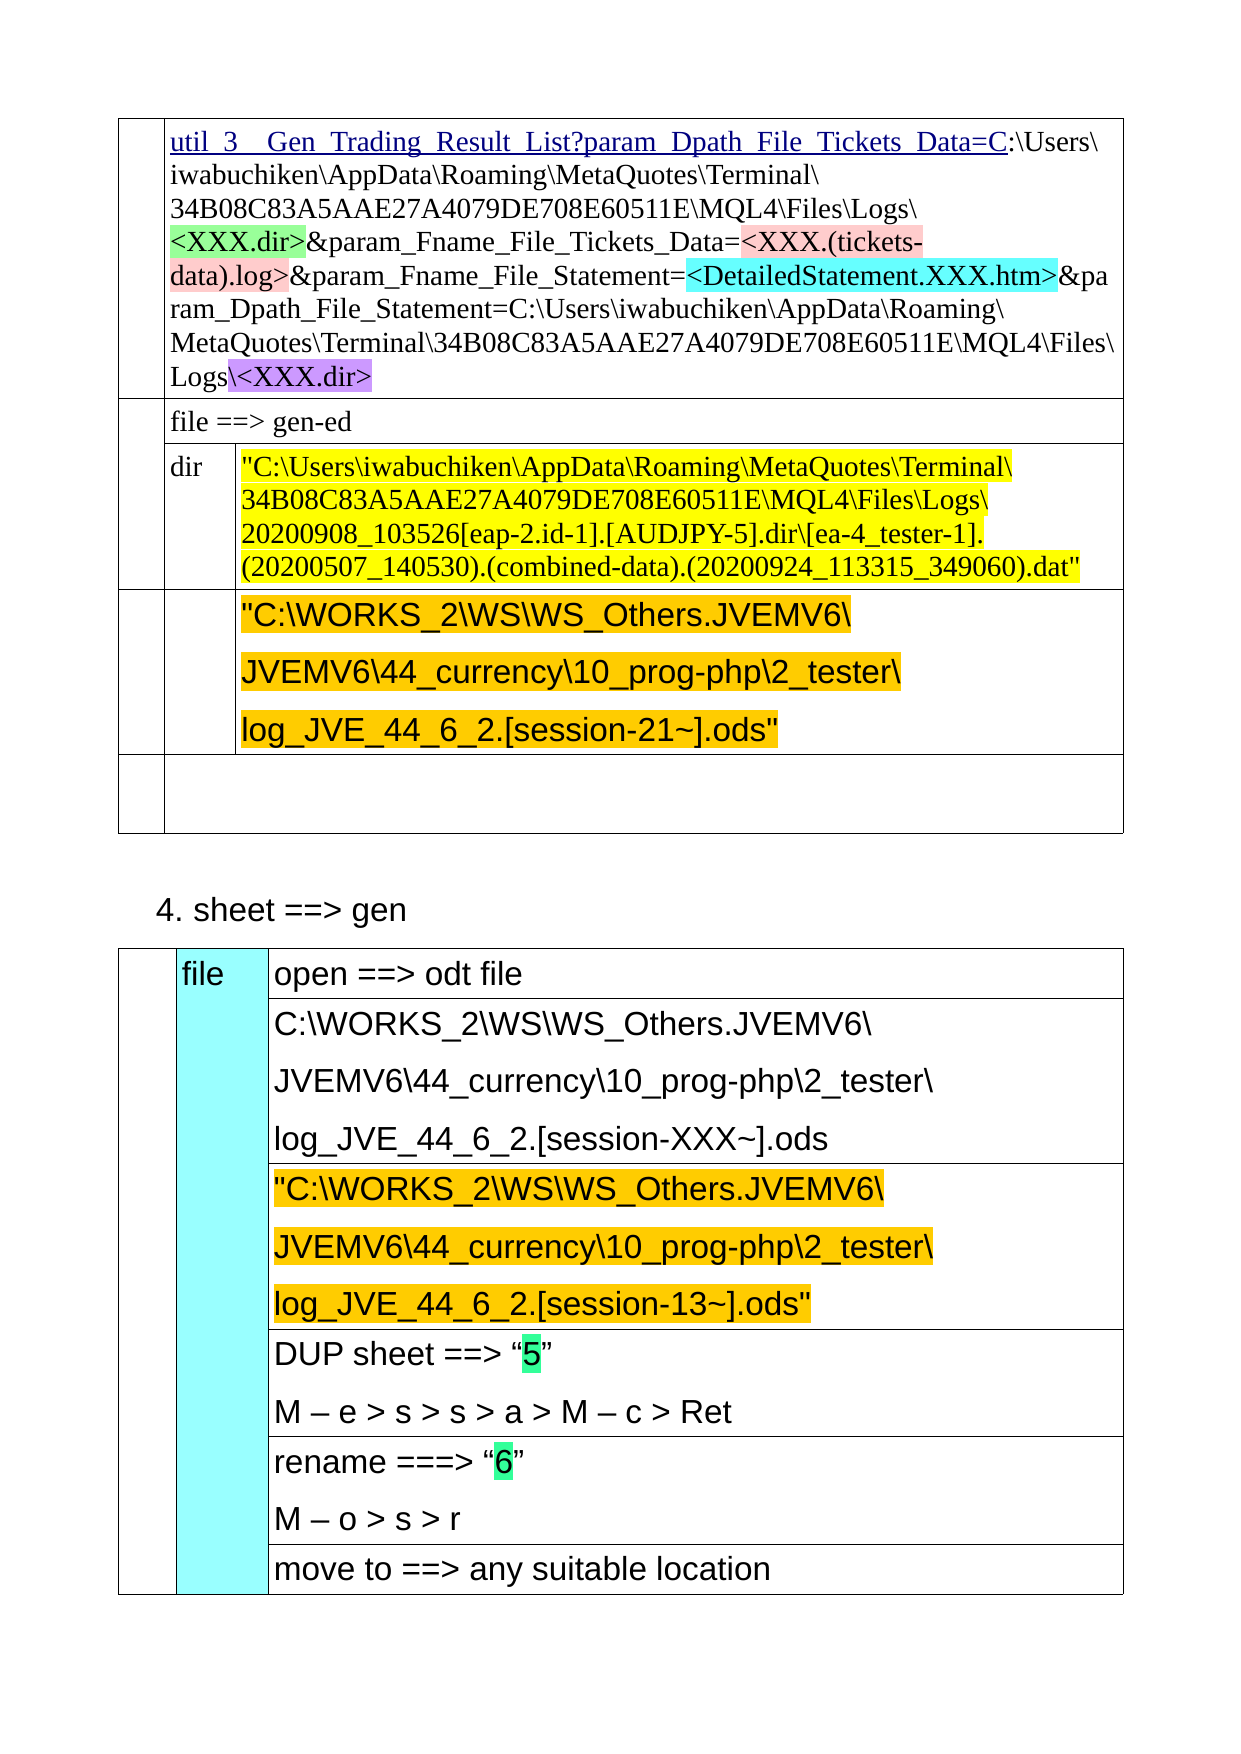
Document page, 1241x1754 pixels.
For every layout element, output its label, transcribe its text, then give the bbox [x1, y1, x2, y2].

table_cell [119, 590, 164, 754]
table_cell "C:\Users\iwabuchiken\AppData\Roaming\MetaQuotes\Terminal\34B08C83A5AAE27A4079DE708E60511E\MQL4\Files\Logs\20200908_103526[eap-2.id-1].[AUDJPY-5].dir\[ea-4_tester-1].(20200507_140530).(combined-data).(20200924_113315_349060).dat" [236, 444, 1123, 589]
table_cell [165, 755, 1123, 833]
table_cell [119, 119, 164, 398]
table_cell file ==> gen-ed [165, 399, 1123, 443]
table_cell "C:\WORKS_2\WS\WS_Others.JVEMV6\JVEMV6\44_currency\10_prog-php\2_tester\log_JVE_44_6_2.[session-13~].ods" [269, 1164, 1123, 1328]
table_cell [119, 399, 164, 589]
table_cell util_3__Gen_Trading_Result_List?param_Dpath_File_Tickets_Data=C:\Users\iwabuchiken\AppData\Roaming\MetaQuotes\Terminal\34B08C83A5AAE27A4079DE708E60511E\MQL4\Files\Logs\<XXX.dir>&param_Fname_File_Tickets_Data=<XXX.(tickets-data).log>&param_Fname_File_Statement=<DetailedStatement.XXX.htm>&param_Dpath_File_Statement=C:\Users\iwabuchiken\AppData\Roaming\MetaQuotes\Terminal\34B08C83A5AAE27A4079DE708E60511E\MQL4\Files\Logs\<XXX.dir> [165, 119, 1123, 398]
list sheet ==> gen [156, 890, 1122, 929]
table_header open ==> odt file [269, 949, 1123, 998]
table_cell move to ==> any suitable location [269, 1545, 1123, 1594]
table_cell "C:\WORKS_2\WS\WS_Others.JVEMV6\JVEMV6\44_currency\10_prog-php\2_tester\log_JVE_44_6_2.[session-21~].ods" [236, 590, 1123, 754]
table_header file [177, 949, 268, 1594]
table_cell dir [165, 444, 235, 589]
table_cell DUP sheet ==> “5” M – e > s > s > a > M – c > Ret [269, 1330, 1123, 1436]
table_cell [165, 590, 235, 754]
table_cell [119, 755, 164, 833]
table_header [119, 949, 176, 1594]
table_cell rename ===> “6” M – o > s > r [269, 1437, 1123, 1544]
table_cell C:\WORKS_2\WS\WS_Others.JVEMV6\JVEMV6\44_currency\10_prog-php\2_tester\log_JVE_44_6_2.[session-XXX~].ods [269, 999, 1123, 1163]
